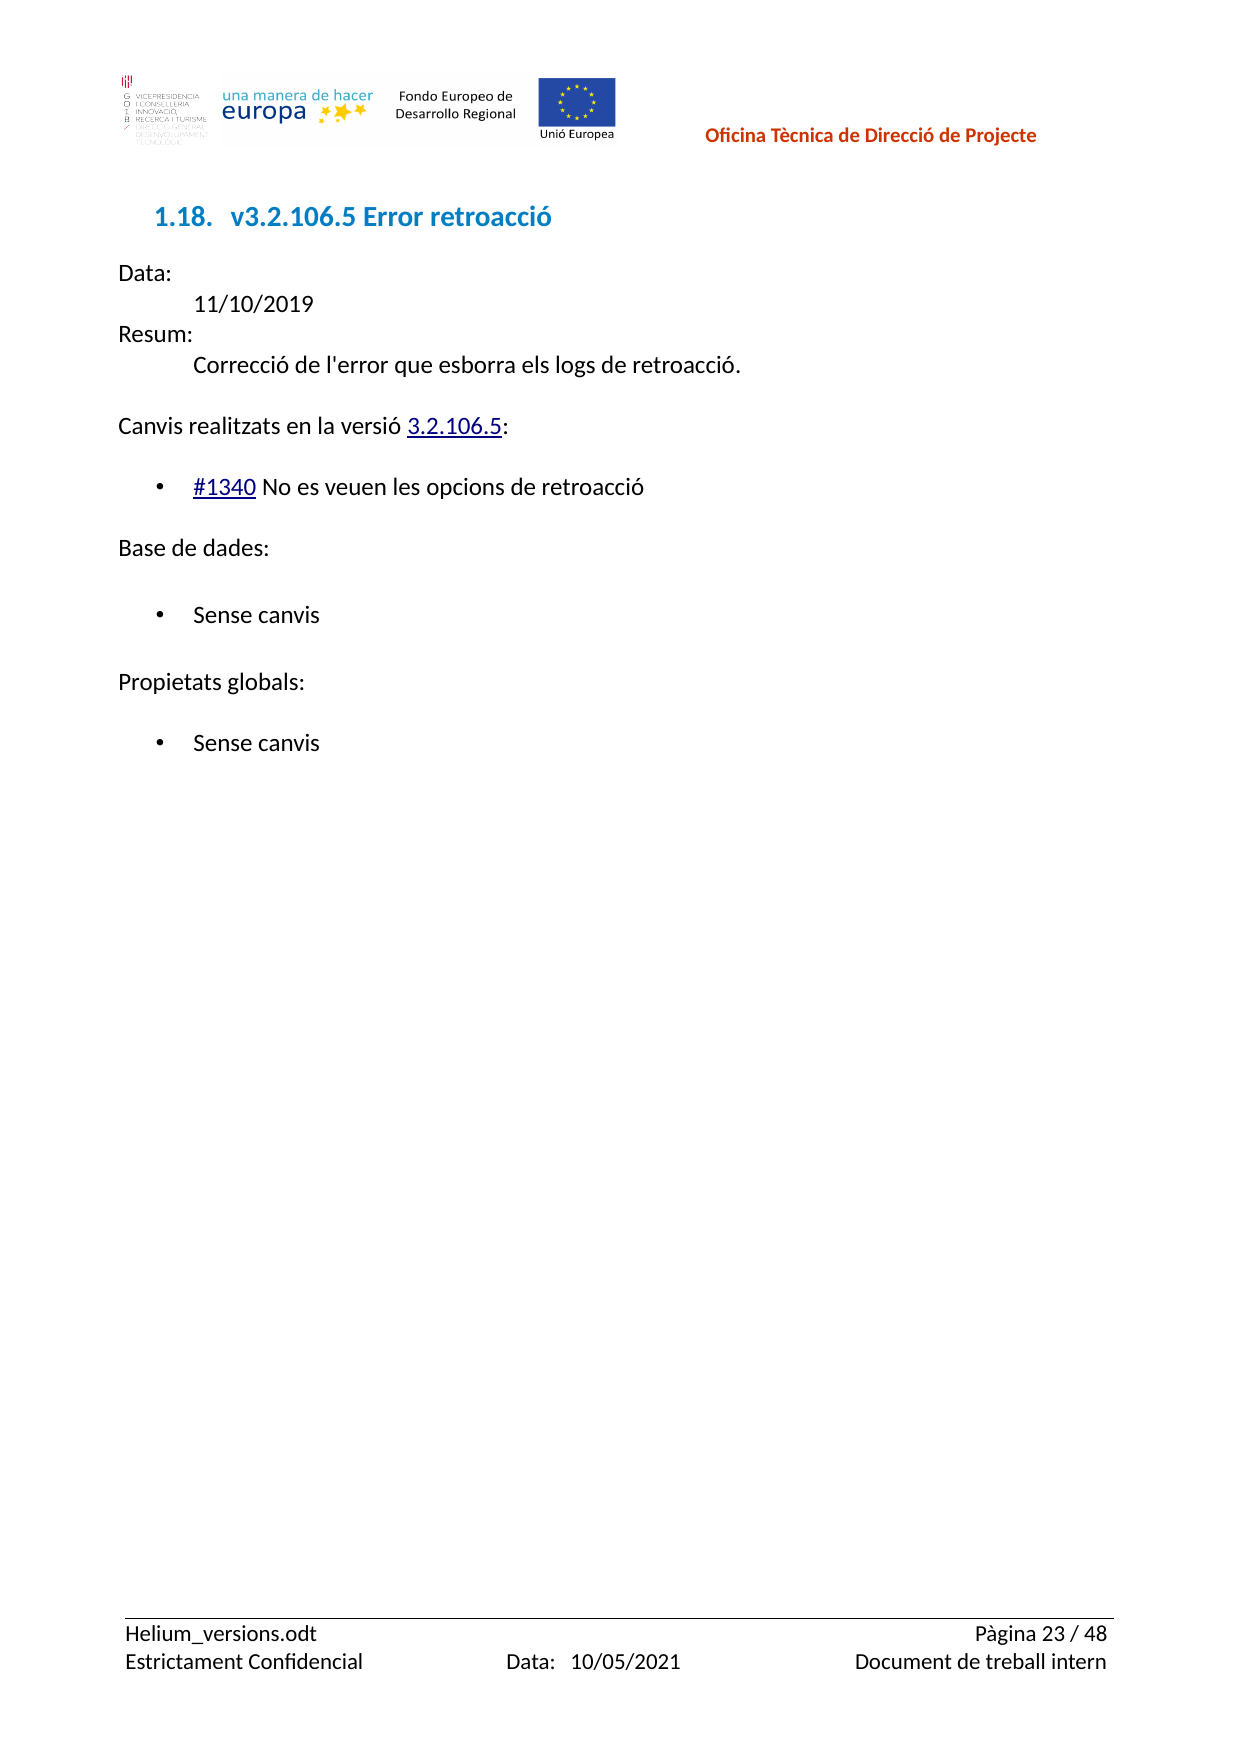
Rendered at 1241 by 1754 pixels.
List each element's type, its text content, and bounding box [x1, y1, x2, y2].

text 11/10/2019 [118, 288, 1122, 319]
text Correcció de l'error que esborra els logs de retroacció. [118, 349, 1122, 380]
text Resum: [118, 319, 1122, 349]
text Propietats globals: [118, 666, 1122, 697]
text Base de dades: [118, 532, 1122, 563]
list Sense canvis [156, 727, 1122, 758]
list Sense canvis [156, 599, 1122, 630]
picture [219, 73, 621, 147]
text Canvis realitzats en la versió 3.2.106.5: [118, 410, 1122, 441]
text Data: [118, 258, 1122, 288]
picture [118, 73, 213, 147]
list #1340 No es veuen les opcions de retroacció [156, 471, 1122, 502]
subtitle v3.2.106.5 Error retroacció [153, 198, 1122, 234]
